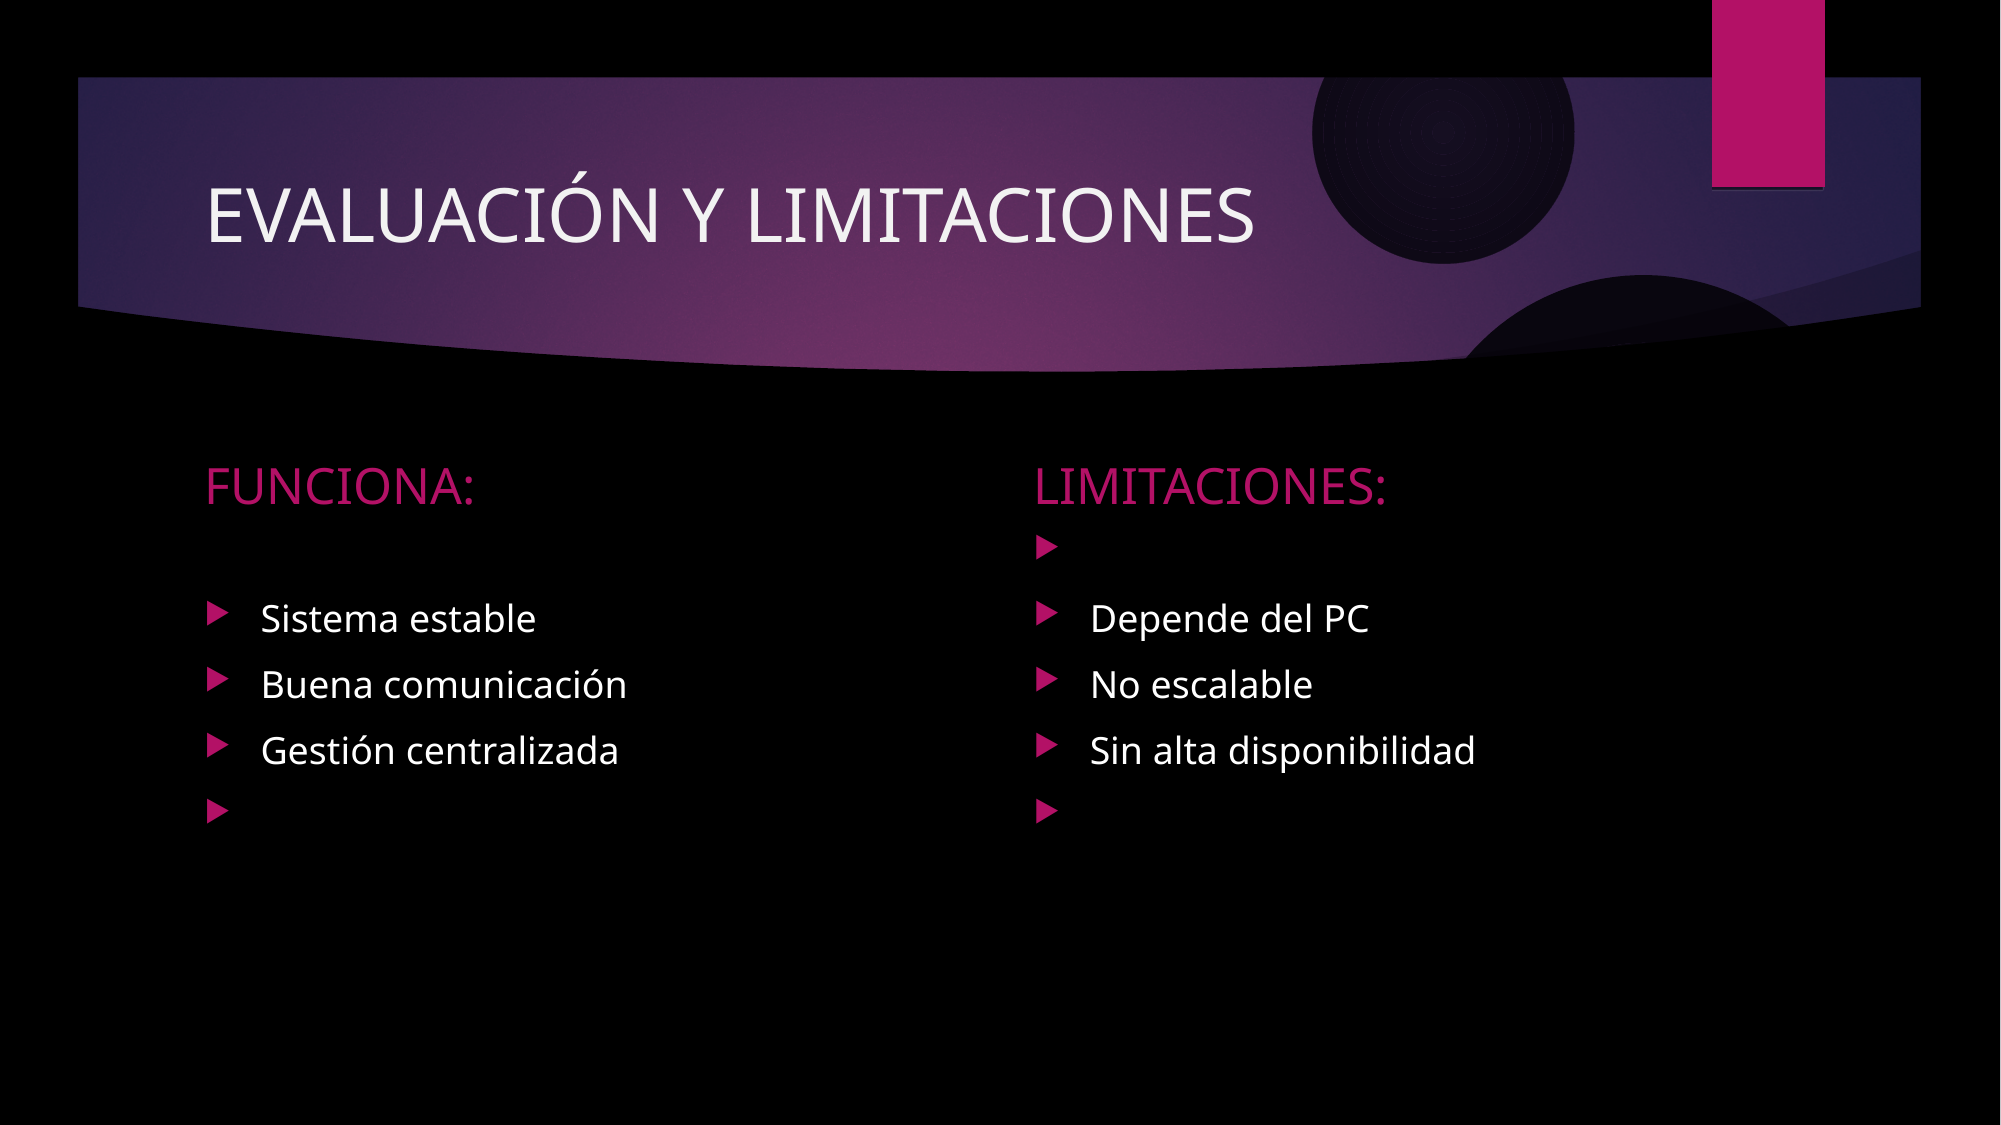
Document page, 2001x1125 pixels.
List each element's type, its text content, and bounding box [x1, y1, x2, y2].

list Sistema estable Buena comunicación Gestión centralizada [189, 521, 981, 988]
list Depende del PC No escalable Sin alta disponibilidad [1018, 521, 1810, 988]
title EVALUACIÓN Y LIMITACIONES [189, 159, 1627, 276]
list LIMITACIONES: [1018, 427, 1810, 521]
list FUNCIONA: [189, 427, 981, 521]
